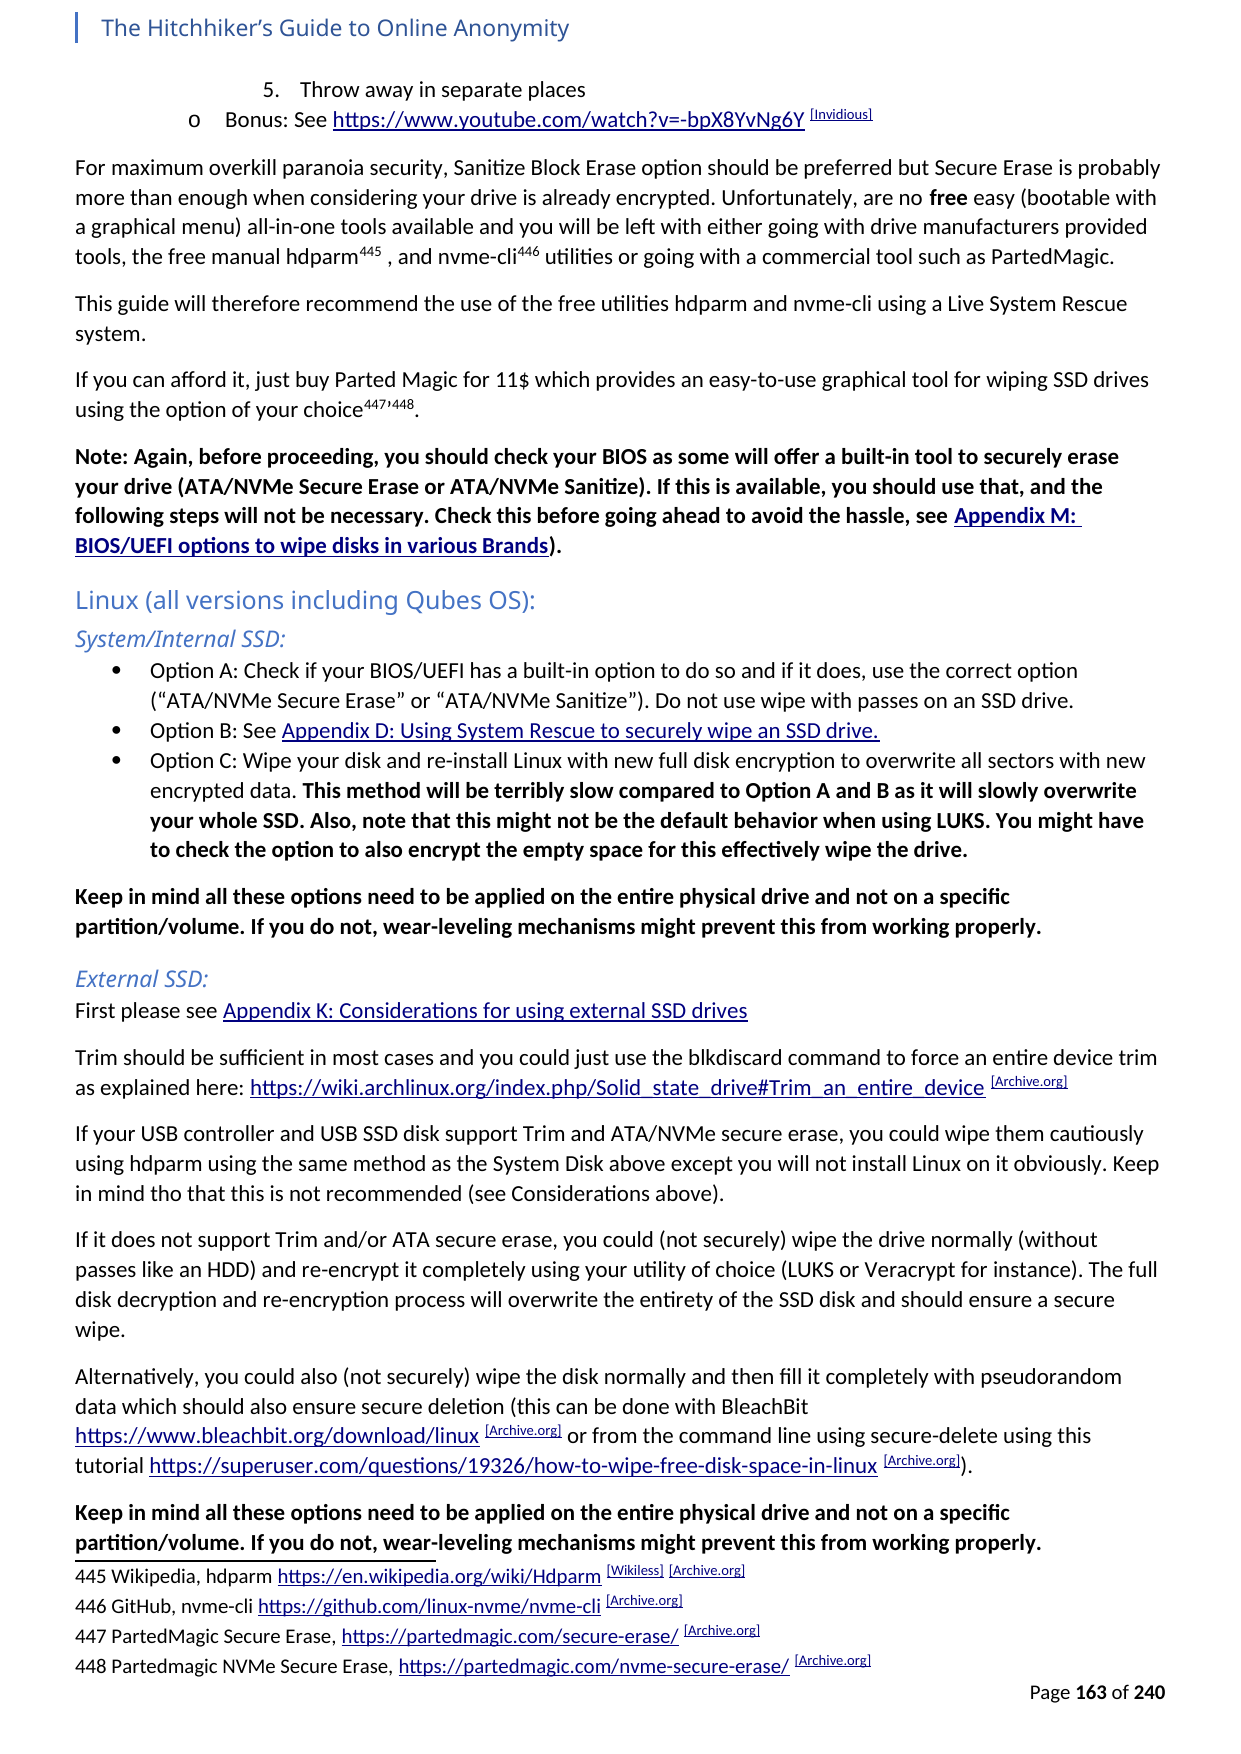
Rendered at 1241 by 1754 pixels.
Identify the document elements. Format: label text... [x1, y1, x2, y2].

text Wikipedia, hdparm https://en.wikipedia.org/wiki/Hdparm [Wikiless] [Archive.org] [75, 1561, 1165, 1589]
subtitle Linux (all versions including Qubes OS): [75, 582, 1165, 616]
text Trim should be sufficient in most cases and you could just use the blkdiscard command to force an entire device trim as explained here: https://wiki.archlinux.org/index.php/Solid_state_drive#Trim_an_entire_device [Archive.org] [75, 1043, 1165, 1101]
text If you can afford it, just buy Parted Magic for 11$ which provides an easy-to-use graphical tool for wiping SSD drives using the option of your choice’. [75, 365, 1165, 423]
text If your USB controller and USB SSD disk support Trim and ATA/NVMe secure erase, you could wipe them cautiously using hdparm using the same method as the System Disk above except you will not install Linux on it obviously. Keep in mind tho that this is not recommended (see Considerations above). [75, 1119, 1165, 1207]
text GitHub, nvme-cli https://github.com/linux-nvme/nvme-cli [Archive.org] [75, 1591, 1165, 1619]
text Note: Again, before proceeding, you should check your BIOS as some will offer a built-in tool to securely erase your drive (ATA/NVMe Secure Erase or ATA/NVMe Sanitize). If this is available, you should use that, and the following steps will not be necessary. Check this before going ahead to avoid the hassle, see Appendix M: BIOS/UEFI options to wipe disks in various Brands). [75, 442, 1165, 559]
list Bonus: See https://www.youtube.com/watch?v=-bpX8YvNg6Y [Invidious] [187, 105, 1165, 134]
text Alternatively, you could also (not securely) wipe the disk normally and then fill it completely with pseudorandom data which should also ensure secure deletion (this can be done with BleachBit https://www.bleachbit.org/download/linux [Archive.org] or from the command line using secure-delete using this tutorial https://superuser.com/questions/19326/how-to-wipe-free-disk-space-in-linux [Archive.org]). [75, 1362, 1165, 1479]
text For maximum overkill paranoia security, Sanitize Block Erase option should be preferred but Secure Erase is probably more than enough when considering your drive is already encrypted. Unfortunately, are no free easy (bootable with a graphical menu) all-in-one tools available and you will be left with either going with drive manufacturers provided tools, the free manual hdparm , and nvme-cli utilities or going with a commercial tool such as PartedMagic. [75, 153, 1165, 270]
text This guide will therefore recommend the use of the free utilities hdparm and nvme-cli using a Live System Rescue system. [75, 289, 1165, 347]
list Option C: Wipe your disk and re-install Linux with new full disk encryption to overwrite all sectors with new encrypted data. This method will be terribly slow compared to Option A and B as it will slowly overwrite your whole SSD. Also, note that this might not be the default behavior when using LUKS. You might have to check the option to also encrypt the empty space for this effectively wipe the drive. [112, 746, 1165, 864]
list Option B: See Appendix D: Using System Rescue to securely wipe an SSD drive. [112, 716, 1165, 744]
text Partedmagic NVMe Secure Erase, https://partedmagic.com/nvme-secure-erase/ [Archive.org] [75, 1651, 1165, 1679]
subtitle External SSD: [75, 963, 1165, 994]
subtitle System/Internal SSD: [75, 623, 1165, 654]
text First please see Appendix K: Considerations for using external SSD drives [75, 996, 1165, 1024]
text If it does not support Trim and/or ATA secure erase, you could (not securely) wipe the drive normally (without passes like an HDD) and re-encrypt it completely using your utility of choice (LUKS or Veracrypt for instance). The full disk decryption and re-encryption process will overwrite the entirety of the SSD disk and should ensure a secure wipe. [75, 1226, 1165, 1343]
list Option A: Check if your BIOS/UEFI has a built-in option to do so and if it does, use the correct option (“ATA/NVMe Secure Erase” or “ATA/NVMe Sanitize”). Do not use wipe with passes on an SSD drive. [112, 656, 1165, 714]
list Throw away in separate places [262, 75, 1165, 103]
text Keep in mind all these options need to be applied on the entire physical drive and not on a specific partition/volume. If you do not, wear-leveling mechanisms might prevent this from working properly. [75, 882, 1165, 940]
text PartedMagic Secure Erase, https://partedmagic.com/secure-erase/ [Archive.org] [75, 1621, 1165, 1649]
text Keep in mind all these options need to be applied on the entire physical drive and not on a specific partition/volume. If you do not, wear-leveling mechanisms might prevent this from working properly. [75, 1498, 1165, 1556]
